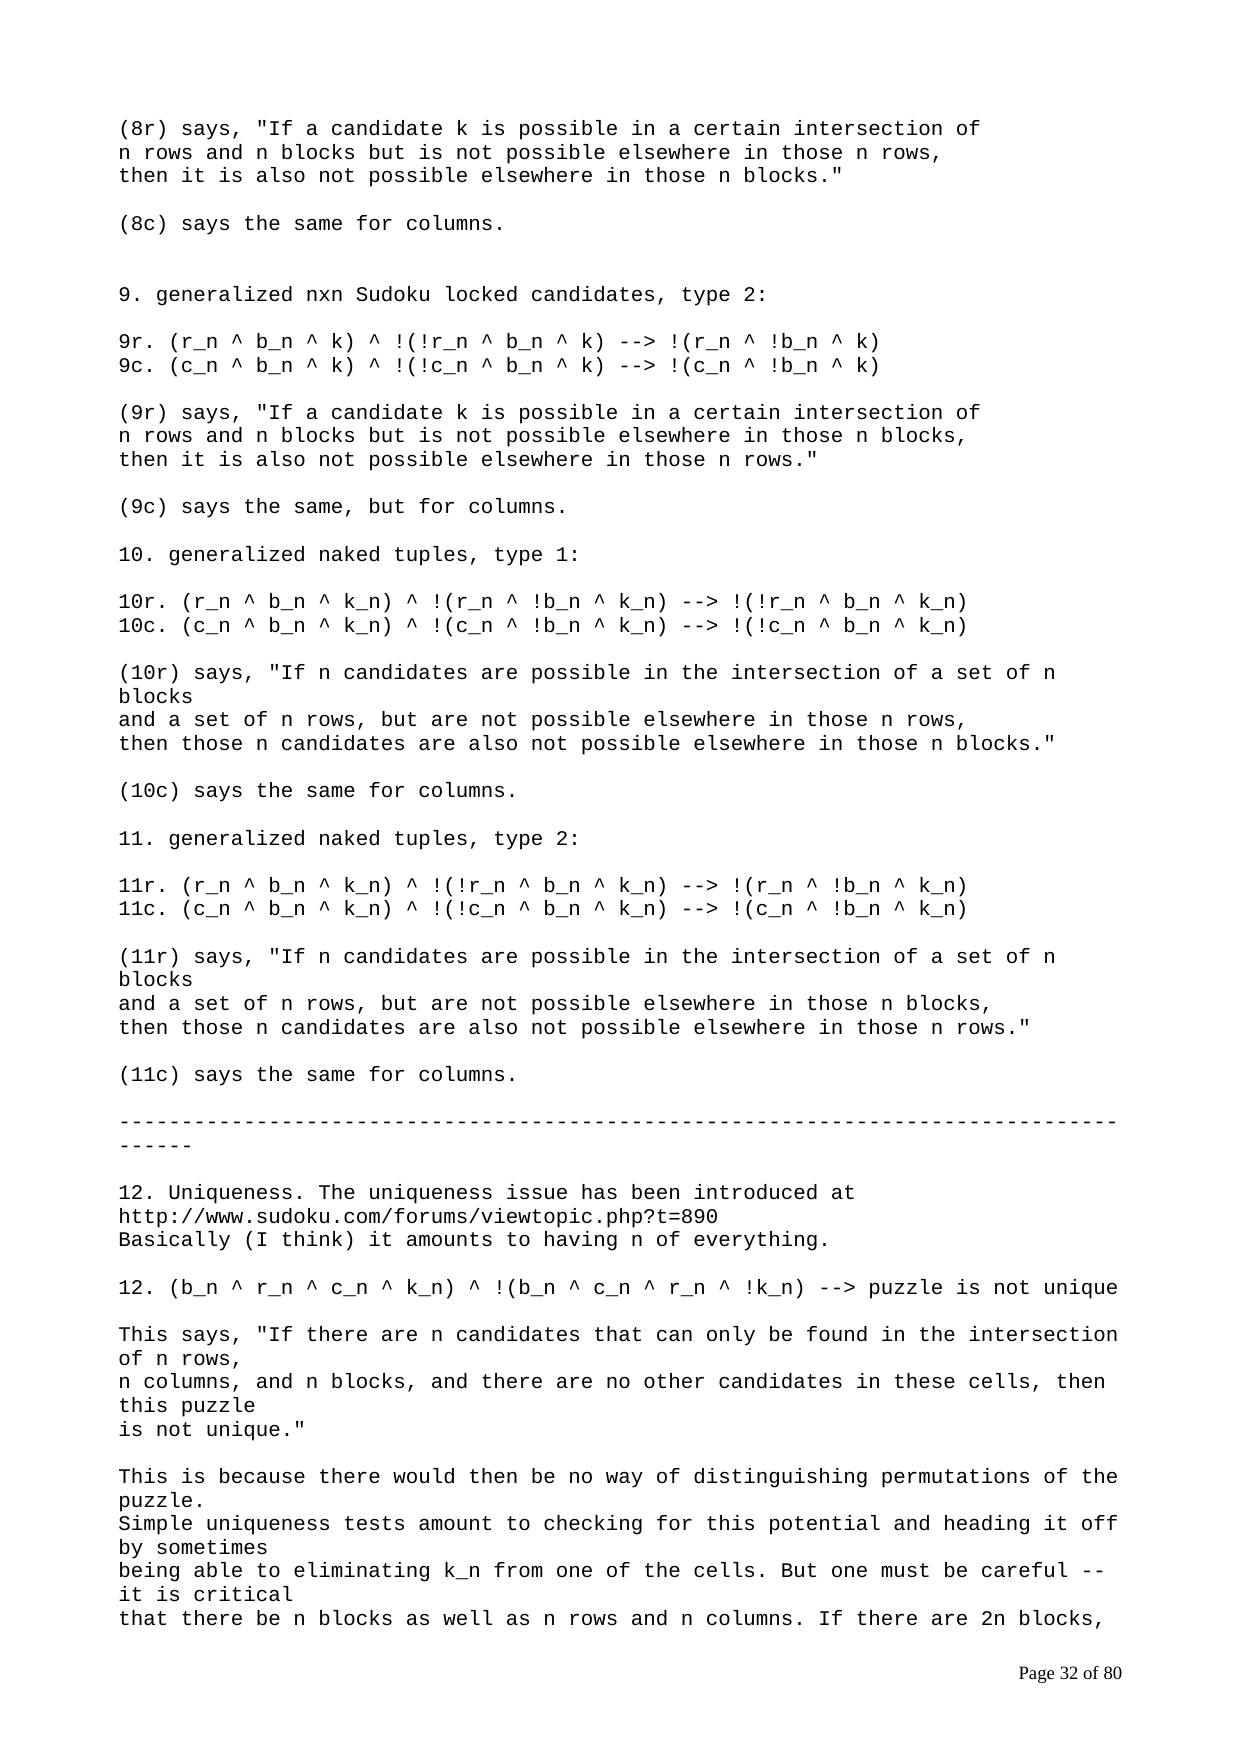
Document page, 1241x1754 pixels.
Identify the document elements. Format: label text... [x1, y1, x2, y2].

text being able to eliminating k_n from one of the cells. But one must be careful -- it is critical [118, 1561, 1122, 1608]
text 9. generalized nxn Sudoku locked candidates, type 2: [118, 284, 1122, 307]
text 11. generalized naked tuples, type 2: [118, 827, 1122, 851]
text 9c. (c_n ^ b_n ^ k) ^ !(!c_n ^ b_n ^ k) --> !(c_n ^ !b_n ^ k) [118, 354, 1122, 378]
text 10c. (c_n ^ b_n ^ k_n) ^ !(c_n ^ !b_n ^ k_n) --> !(!c_n ^ b_n ^ k_n) [118, 615, 1122, 638]
text 12. (b_n ^ r_n ^ c_n ^ k_n) ^ !(b_n ^ c_n ^ r_n ^ !k_n) --> puzzle is not unique [118, 1277, 1122, 1300]
text 11c. (c_n ^ b_n ^ k_n) ^ !(!c_n ^ b_n ^ k_n) --> !(c_n ^ !b_n ^ k_n) [118, 898, 1122, 922]
text (11c) says the same for columns. [118, 1064, 1122, 1088]
text then those n candidates are also not possible elsewhere in those n rows." [118, 1017, 1122, 1040]
text then it is also not possible elsewhere in those n rows." [118, 449, 1122, 473]
text (11r) says, "If n candidates are possible in the intersection of a set of n blocks [118, 946, 1122, 993]
text (9c) says the same, but for columns. [118, 496, 1122, 520]
text (10c) says the same for columns. [118, 780, 1122, 804]
text is not unique." [118, 1419, 1122, 1442]
text http://www.sudoku.com/forums/viewtopic.php?t=890 [118, 1206, 1122, 1229]
text n columns, and n blocks, and there are no other candidates in these cells, then this puzzle [118, 1371, 1122, 1419]
text 9r. (r_n ^ b_n ^ k) ^ !(!r_n ^ b_n ^ k) --> !(r_n ^ !b_n ^ k) [118, 331, 1122, 354]
text then those n candidates are also not possible elsewhere in those n blocks." [118, 733, 1122, 757]
text This says, "If there are n candidates that can only be found in the intersection of n rows, [118, 1324, 1122, 1371]
text (8r) says, "If a candidate k is possible in a certain intersection of [118, 118, 1122, 142]
text n rows and n blocks but is not possible elsewhere in those n rows, [118, 142, 1122, 165]
text that there be n blocks as well as n rows and n columns. If there are 2n blocks, [118, 1608, 1122, 1631]
text (9r) says, "If a candidate k is possible in a certain intersection of [118, 402, 1122, 426]
text and a set of n rows, but are not possible elsewhere in those n rows, [118, 709, 1122, 733]
text and a set of n rows, but are not possible elsewhere in those n blocks, [118, 993, 1122, 1017]
text Simple uniqueness tests amount to checking for this potential and heading it off by sometimes [118, 1513, 1122, 1561]
text then it is also not possible elsewhere in those n blocks." [118, 165, 1122, 189]
text 10r. (r_n ^ b_n ^ k_n) ^ !(r_n ^ !b_n ^ k_n) --> !(!r_n ^ b_n ^ k_n) [118, 591, 1122, 615]
text n rows and n blocks but is not possible elsewhere in those n blocks, [118, 426, 1122, 449]
text Basically (I think) it amounts to having n of everything. [118, 1229, 1122, 1253]
text This is because there would then be no way of distinguishing permutations of the puzzle. [118, 1466, 1122, 1513]
text 12. Uniqueness. The uniqueness issue has been introduced at [118, 1182, 1122, 1206]
text (10r) says, "If n candidates are possible in the intersection of a set of n blocks [118, 662, 1122, 709]
text 11r. (r_n ^ b_n ^ k_n) ^ !(!r_n ^ b_n ^ k_n) --> !(r_n ^ !b_n ^ k_n) [118, 875, 1122, 898]
text (8c) says the same for columns. [118, 213, 1122, 236]
text 10. generalized naked tuples, type 1: [118, 544, 1122, 567]
text -------------------------------------------------------------------------------------- [118, 1111, 1122, 1158]
